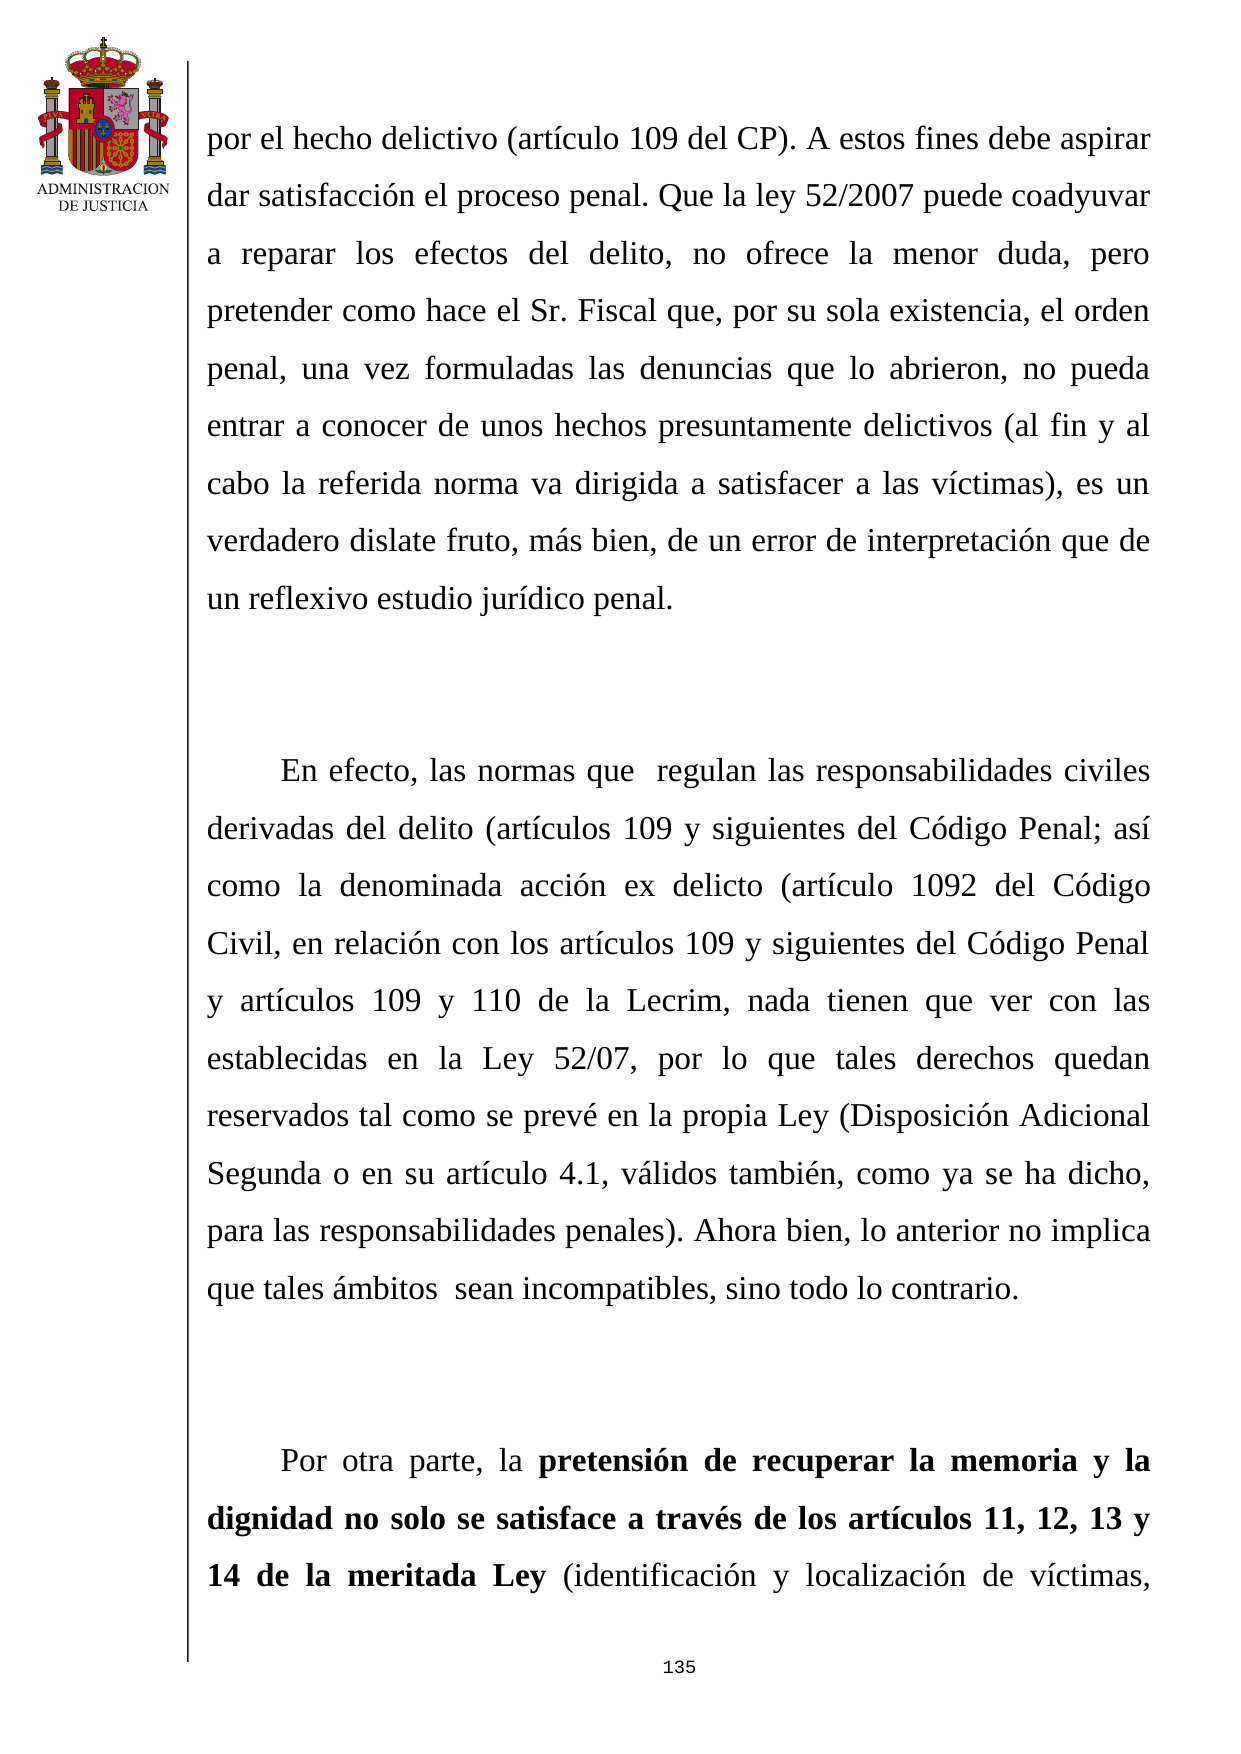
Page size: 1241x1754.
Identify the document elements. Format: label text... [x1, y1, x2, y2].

text por el hecho delictivo (artículo 109 del CP). A estos fines debe aspirar dar satisfacción el proceso penal. Que la ley 52/2007 puede coadyuvar a reparar los efectos del delito, no ofrece la menor duda, pero pretender como hace el Sr. Fiscal que, por su sola existencia, el orden penal, una vez formuladas las denuncias que lo abrieron, no pueda entrar a conocer de unos hechos presuntamente delictivos (al fin y al cabo la referida norma va dirigida a satisfacer a las víctimas), es un verdadero dislate fruto, más bien, de un error de interpretación que de un reflexivo estudio jurídico penal. [207, 118, 1152, 616]
text Por otra parte, la pretensión de recuperar la memoria y la dignidad no solo se satisface a través de los artículos 11, 12, 13 y 14 de la meritada Ley (identificación y localización de víctimas, [207, 1441, 1152, 1594]
text En efecto, las normas que regulan las responsabilidades civiles derivadas del delito (artículos 109 y siguientes del Código Penal; así como la denominada acción ex delicto (artículo 1092 del Código Civil, en relación con los artículos 109 y siguientes del Código Penal y artículos 109 y 110 de la Lecrim, nada tienen que ver con las establecidas en la Ley 52/07, por lo que tales derechos quedan reservados tal como se prevé en la propia Ley (Disposición Adicional Segunda o en su artículo 4.1, válidos también, como ya se ha dicho, para las responsabilidades penales). Ahora bien, lo anterior no implica que tales ámbitos sean incompatibles, sino todo lo contrario. [207, 751, 1152, 1306]
